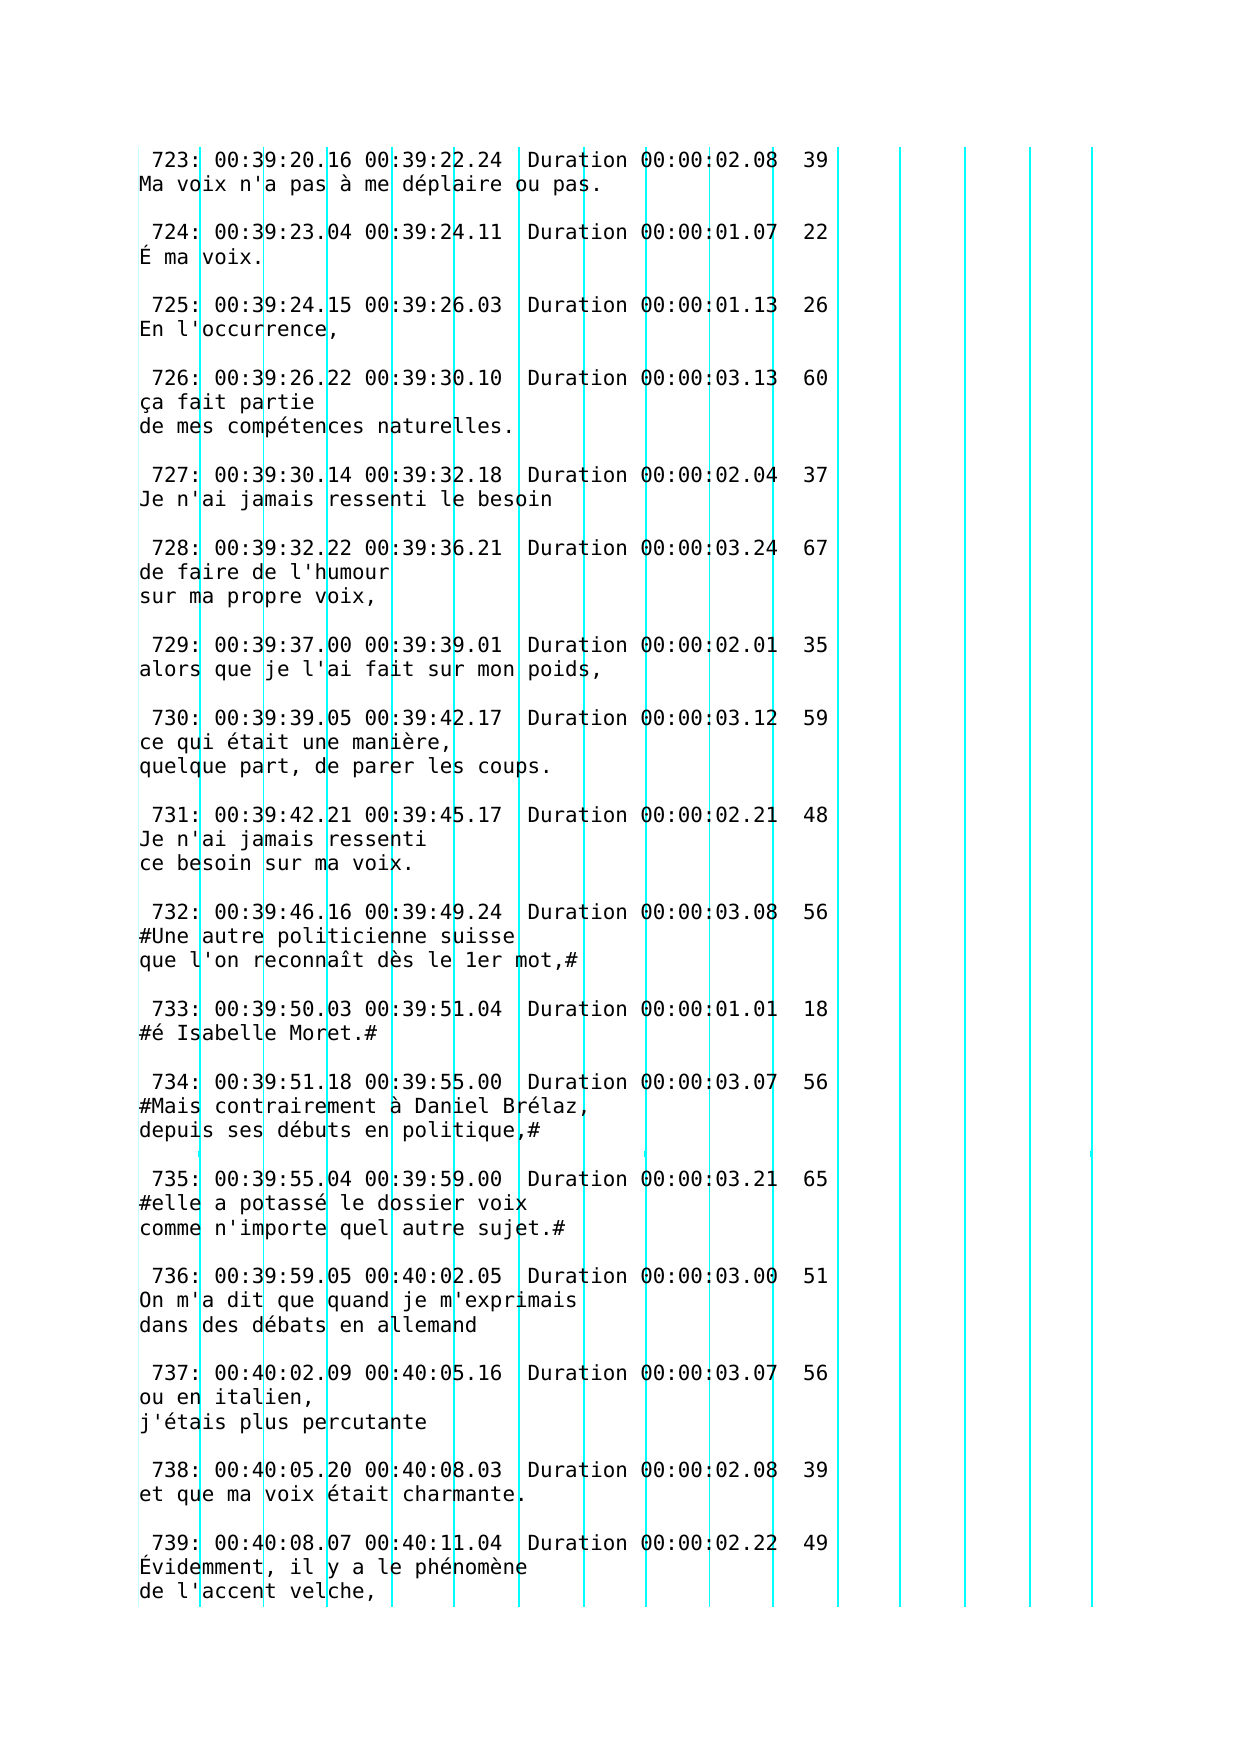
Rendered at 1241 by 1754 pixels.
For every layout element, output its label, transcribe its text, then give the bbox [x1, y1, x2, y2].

text On m'a dit que quand je m'exprimais [139, 1288, 1101, 1313]
text 730: 00:39:39.05 00:39:42.17 Duration 00:00:03.12 59 [139, 706, 1101, 730]
text #é Isabelle Moret.# [139, 1021, 1101, 1046]
text 737: 00:40:02.09 00:40:05.16 Duration 00:00:03.07 56 [139, 1361, 1101, 1385]
text 723: 00:39:20.16 00:39:22.24 Duration 00:00:02.08 39 [139, 148, 1101, 172]
text 727: 00:39:30.14 00:39:32.18 Duration 00:00:02.04 37 [139, 463, 1101, 487]
text Je n'ai jamais ressenti le besoin [139, 487, 1101, 512]
text 735: 00:39:55.04 00:39:59.00 Duration 00:00:03.21 65 [139, 1167, 1101, 1191]
text 731: 00:39:42.21 00:39:45.17 Duration 00:00:02.21 48 [139, 803, 1101, 827]
text 728: 00:39:32.22 00:39:36.21 Duration 00:00:03.24 67 [139, 536, 1101, 560]
text de faire de l'humour [139, 560, 1101, 584]
text 725: 00:39:24.15 00:39:26.03 Duration 00:00:01.13 26 [139, 293, 1101, 317]
text dans des débats en allemand [139, 1313, 1101, 1337]
text Ma voix n'a pas à me déplaire ou pas. [139, 172, 1101, 196]
text Évidemment, il y a le phénomène [139, 1555, 1101, 1579]
text alors que je l'ai fait sur mon poids, [139, 657, 1101, 682]
text ou en italien, [139, 1385, 1101, 1410]
text 732: 00:39:46.16 00:39:49.24 Duration 00:00:03.08 56 [139, 900, 1101, 924]
text ça fait partie [139, 390, 1101, 414]
text j'étais plus percutante [139, 1410, 1101, 1434]
text #Une autre politicienne suisse [139, 924, 1101, 948]
text 736: 00:39:59.05 00:40:02.05 Duration 00:00:03.00 51 [139, 1264, 1101, 1288]
text É ma voix. [139, 245, 1101, 269]
text ce qui était une manière, [139, 730, 1101, 754]
text comme n'importe quel autre sujet.# [139, 1216, 1101, 1240]
text 724: 00:39:23.04 00:39:24.11 Duration 00:00:01.07 22 [139, 220, 1101, 245]
picture [138, 147, 1102, 1607]
text 738: 00:40:05.20 00:40:08.03 Duration 00:00:02.08 39 [139, 1458, 1101, 1482]
text 726: 00:39:26.22 00:39:30.10 Duration 00:00:03.13 60 [139, 366, 1101, 390]
text sur ma propre voix, [139, 584, 1101, 609]
text Je n'ai jamais ressenti [139, 827, 1101, 851]
text depuis ses débuts en politique,# [139, 1118, 1101, 1143]
text En l'occurrence, [139, 317, 1101, 342]
text 729: 00:39:37.00 00:39:39.01 Duration 00:00:02.01 35 [139, 633, 1101, 657]
text 739: 00:40:08.07 00:40:11.04 Duration 00:00:02.22 49 [139, 1531, 1101, 1555]
text de mes compétences naturelles. [139, 414, 1101, 439]
text #elle a potassé le dossier voix [139, 1191, 1101, 1216]
text quelque part, de parer les coups. [139, 754, 1101, 779]
text que l'on reconnaît dès le 1er mot,# [139, 948, 1101, 973]
text de l'accent velche, [139, 1579, 1101, 1604]
text et que ma voix était charmante. [139, 1482, 1101, 1507]
text 733: 00:39:50.03 00:39:51.04 Duration 00:00:01.01 18 [139, 997, 1101, 1021]
text #Mais contrairement à Daniel Brélaz, [139, 1094, 1101, 1118]
text ce besoin sur ma voix. [139, 851, 1101, 876]
text 734: 00:39:51.18 00:39:55.00 Duration 00:00:03.07 56 [139, 1070, 1101, 1094]
